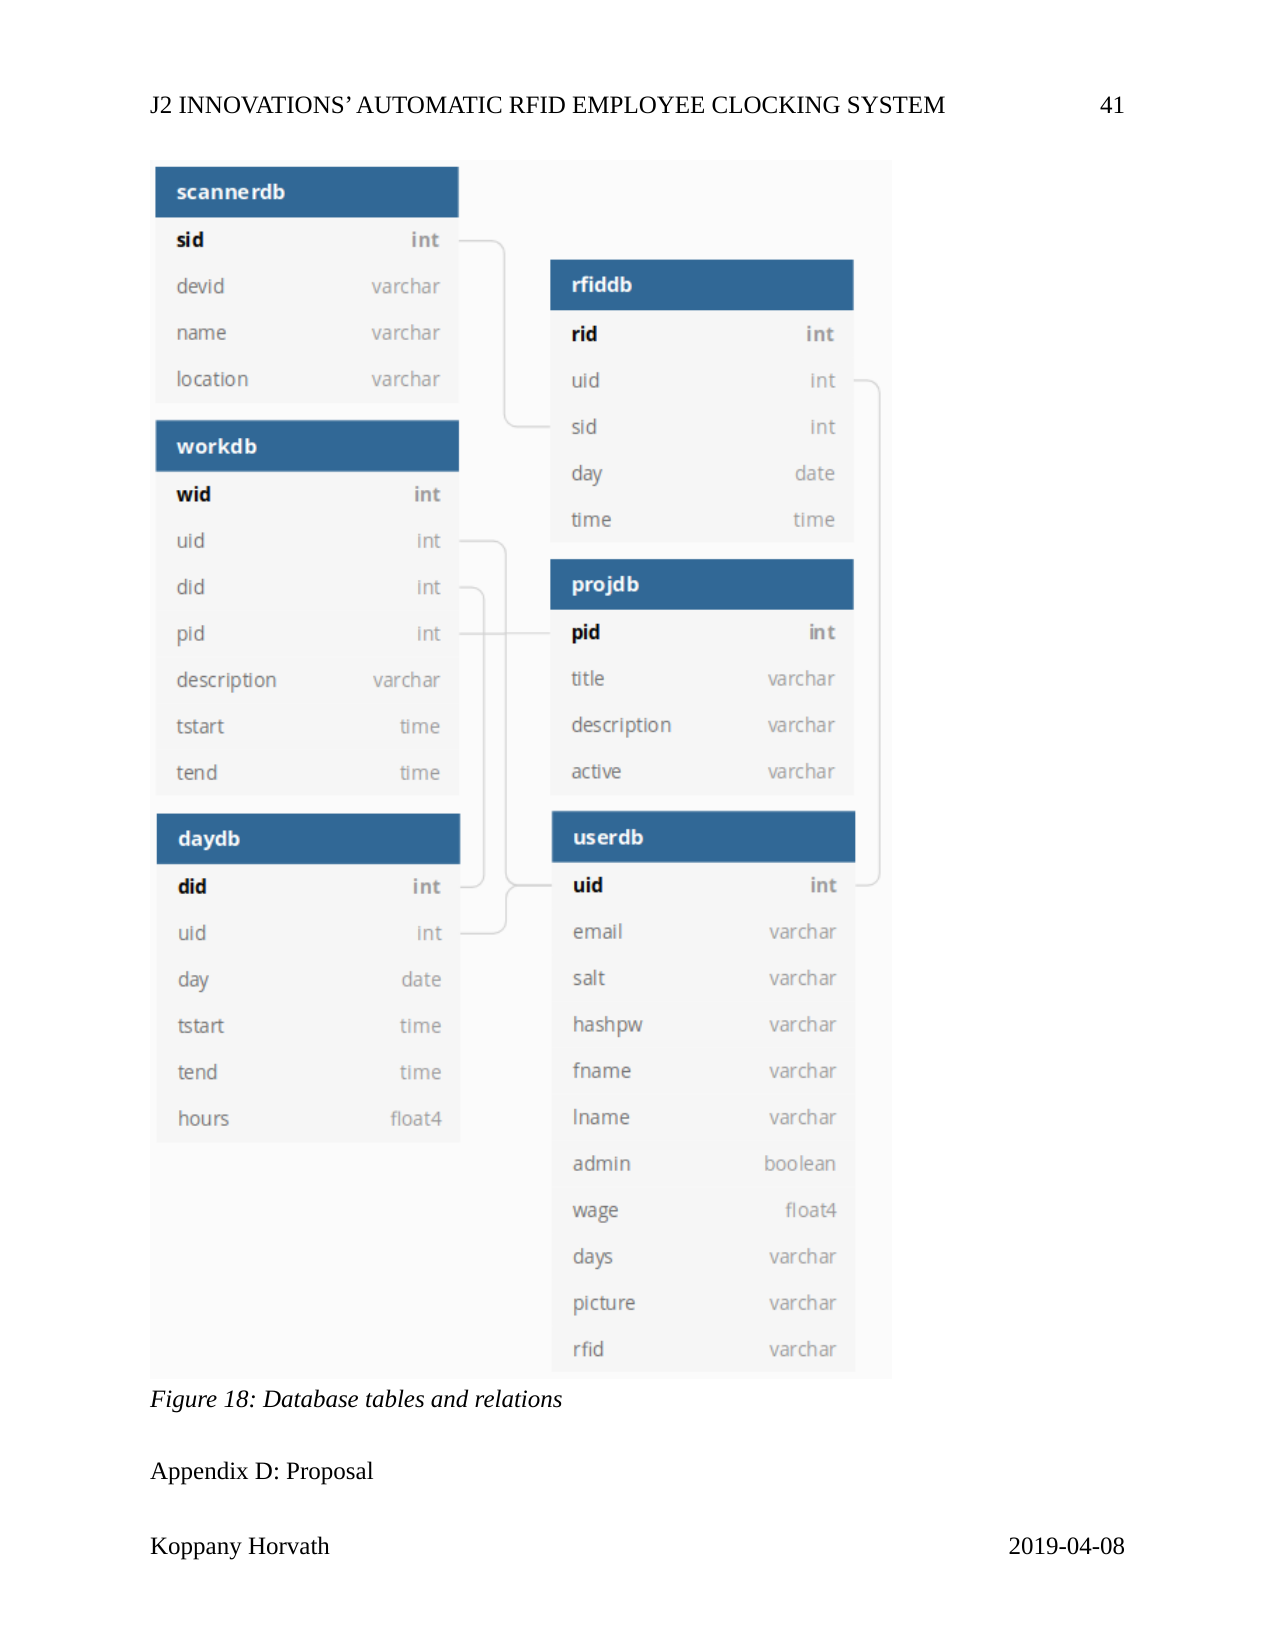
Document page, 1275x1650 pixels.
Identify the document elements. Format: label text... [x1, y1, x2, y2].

picture [150, 160, 892, 1379]
text Appendix D: Proposal [150, 1456, 1125, 1485]
text Figure 18: Database tables and relations [150, 1379, 892, 1413]
